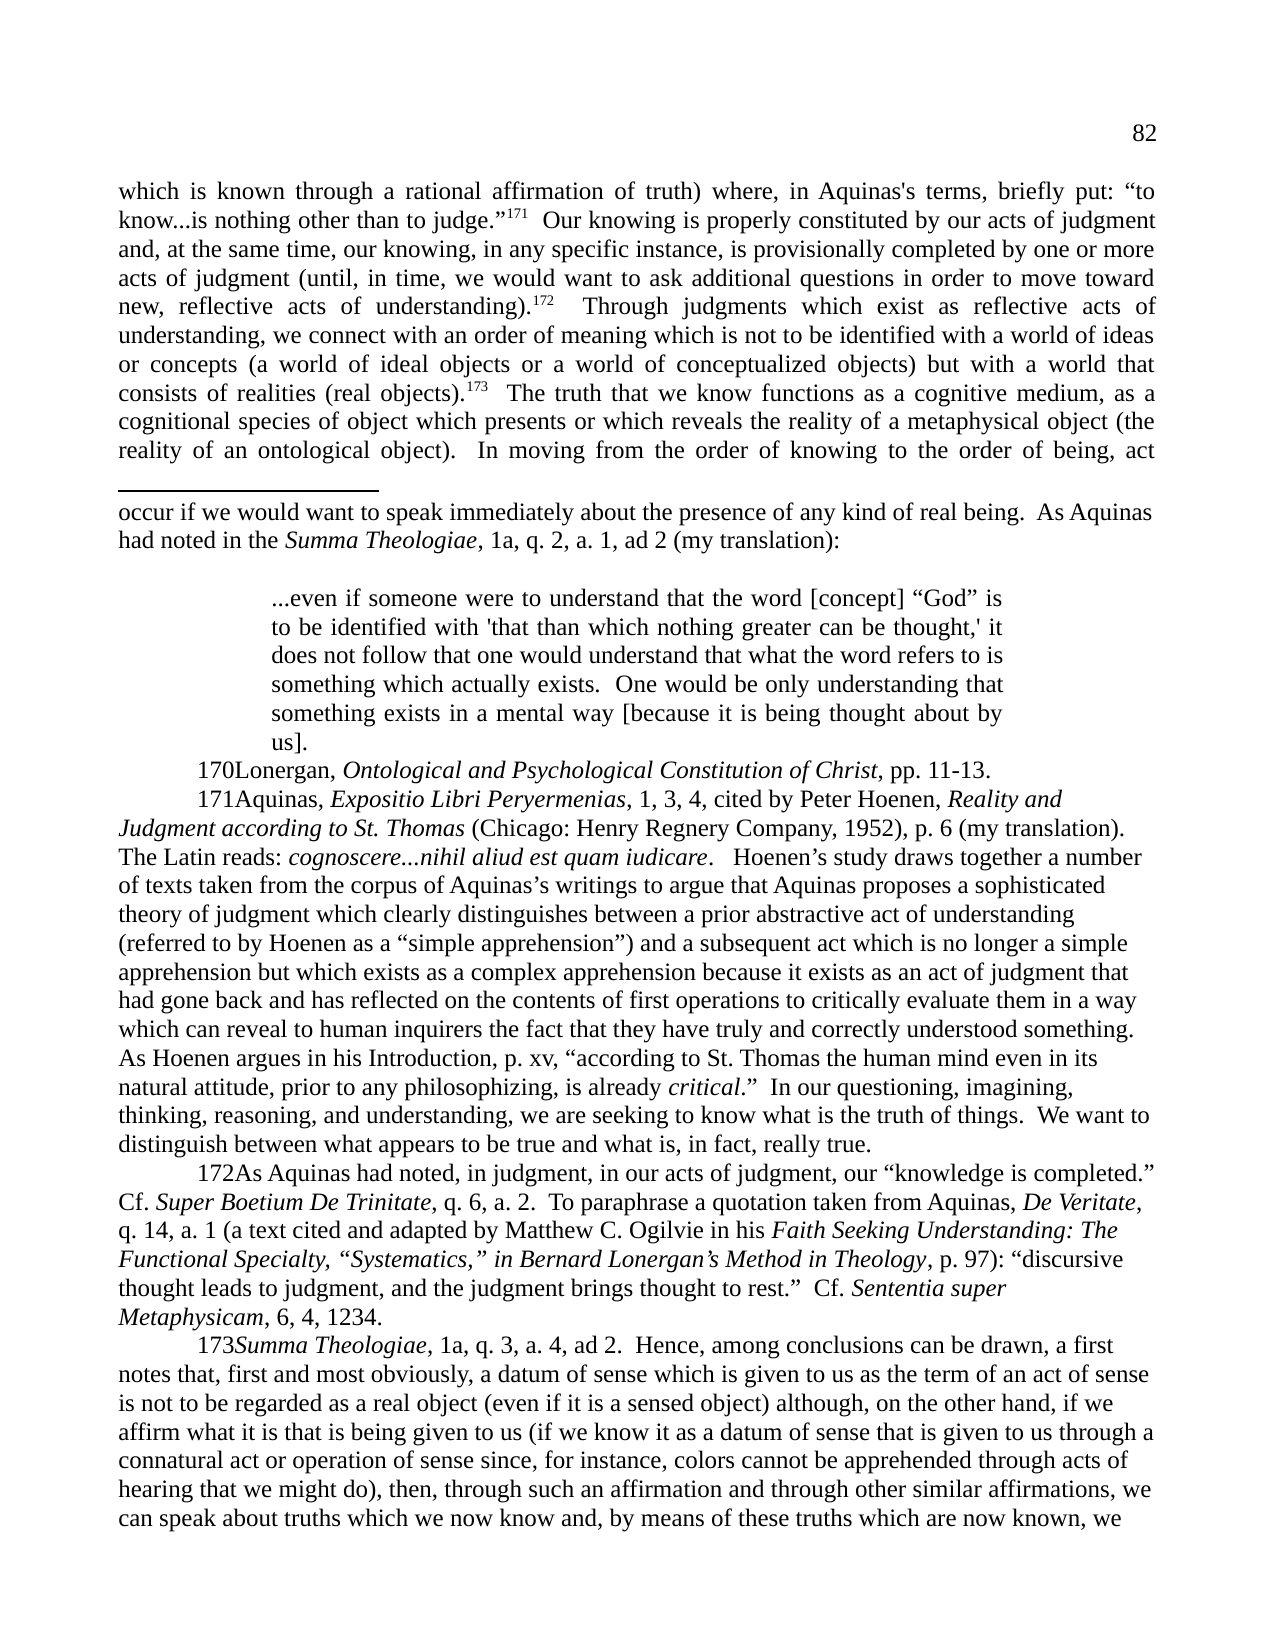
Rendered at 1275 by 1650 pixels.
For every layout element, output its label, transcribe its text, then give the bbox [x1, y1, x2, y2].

text As Aquinas had noted, in judgment, in our acts of judgment, our “knowledge is completed.” Cf. Super Boetium De Trinitate, q. 6, a. 2. To paraphrase a quotation taken from Aquinas, De Veritate, q. 14, a. 1 (a text cited and adapted by Matthew C. Ogilvie in his Faith Seeking Understanding: The Functional Specialty, “Systematics,” in Bernard Lonergan’s Method in Theology, p. 97): “discursive thought leads to judgment, and the judgment brings thought to rest.” Cf. Sententia super Metaphysicam, 6, 4, 1234. [118, 1158, 1157, 1331]
text which is known through a rational affirmation of truth) where, in Aquinas's terms, briefly put: “to know...is nothing other than to judge.” Our knowing is properly constituted by our acts of judgment and, at the same time, our knowing, in any specific instance, is provisionally completed by one or more acts of judgment (until, in time, we would want to ask additional questions in order to move toward new, reflective acts of understanding). Through judgments which exist as reflective acts of understanding, we connect with an order of meaning which is not to be identified with a world of ideas or concepts (a world of ideal objects or a world of conceptualized objects) but with a world that consists of realities (real objects). The truth that we know functions as a cognitive medium, as a cognitional species of object which presents or which reveals the reality of a metaphysical object (the reality of an ontological object). In moving from the order of knowing to the order of being, act [118, 176, 1157, 464]
text Lonergan, Ontological and Psychological Constitution of Christ, pp. 11-13. [118, 756, 1157, 784]
text ...even if someone were to understand that the word [concept] “God” is to be identified with 'that than which nothing greater can be thought,' it does not follow that one would understand that what the word refers to is something which actually exists. One would be only understanding that something exists in a mental way [because it is being thought about by us]. [271, 583, 1004, 756]
text occur if we would want to speak immediately about the presence of any kind of real being. As Aquinas had noted in the Summa Theologiae, 1a, q. 2, a. 1, ad 2 (my translation): [118, 497, 1157, 554]
text Aquinas, Expositio Libri Peryermenias, 1, 3, 4, cited by Peter Hoenen, Reality and Judgment according to St. Thomas (Chicago: Henry Regnery Company, 1952), p. 6 (my translation). The Latin reads: cognoscere...nihil aliud est quam iudicare. Hoenen’s study draws together a number of texts taken from the corpus of Aquinas’s writings to argue that Aquinas proposes a sophisticated theory of judgment which clearly distinguishes between a prior abstractive act of understanding (referred to by Hoenen as a “simple apprehension”) and a subsequent act which is no longer a simple apprehension but which exists as a complex apprehension because it exists as an act of judgment that had gone back and has reflected on the contents of first operations to critically evaluate them in a way which can reveal to human inquirers the fact that they have truly and correctly understood something. As Hoenen argues in his Introduction, p. xv, “according to St. Thomas the human mind even in its natural attitude, prior to any philosophizing, is already critical.” In our questioning, imagining, thinking, reasoning, and understanding, we are seeking to know what is the truth of things. We want to distinguish between what appears to be true and what is, in fact, really true. [118, 784, 1157, 1158]
text Summa Theologiae, 1a, q. 3, a. 4, ad 2. Hence, among conclusions can be drawn, a first notes that, first and most obviously, a datum of sense which is given to us as the term of an act of sense is not to be regarded as a real object (even if it is a sensed object) although, on the other hand, if we affirm what it is that is being given to us (if we know it as a datum of sense that is given to us through a connatural act or operation of sense since, for instance, colors cannot be apprehended through acts of hearing that we might do), then, through such an affirmation and through other similar affirmations, we can speak about truths which we now know and, by means of these truths which are now known, we [118, 1331, 1157, 1532]
